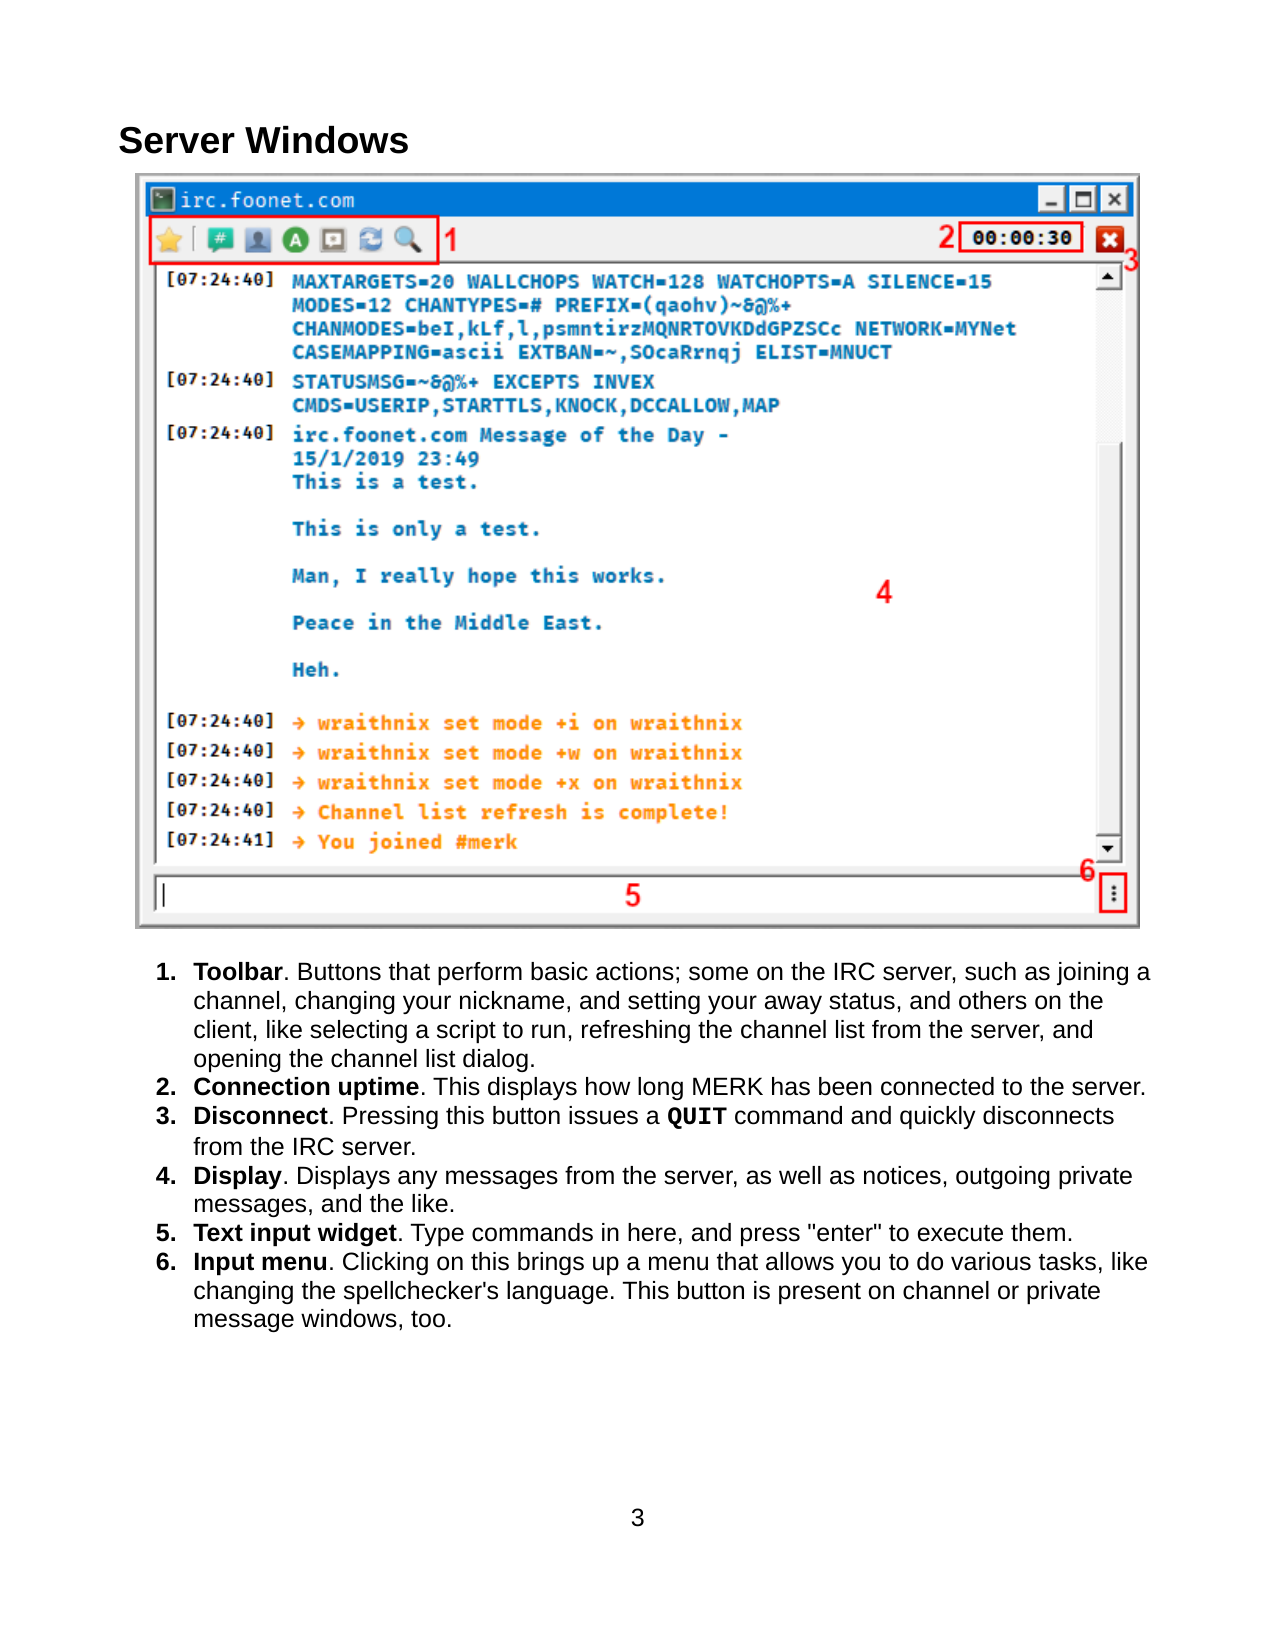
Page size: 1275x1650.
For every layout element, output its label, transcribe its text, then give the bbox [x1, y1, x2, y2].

subtitle Server Windows [118, 118, 1157, 161]
picture [135, 173, 1140, 929]
list Input menu. Clicking on this brings up a menu that allows you to do various tasks, like changing the spellchecker's language. This button is present on channel or private message windows, too. [156, 1247, 1157, 1333]
list Display. Displays any messages from the server, as well as notices, outgoing private messages, and the like. [156, 1161, 1157, 1218]
list Toolbar. Buttons that perform basic actions; some on the IRC server, such as joining a channel, changing your nickname, and setting your away status, and others on the client, like selecting a script to run, refreshing the channel list from the server, and opening the channel list dialog. [156, 957, 1157, 1072]
list Disconnect. Pressing this button issues a QUIT command and quickly disconnects from the IRC server. [156, 1101, 1157, 1161]
list Text input widget. Type commands in here, and press "enter" to execute them. [156, 1218, 1157, 1247]
list Connection uptime. This displays how long MERK has been connected to the server. [156, 1072, 1157, 1101]
